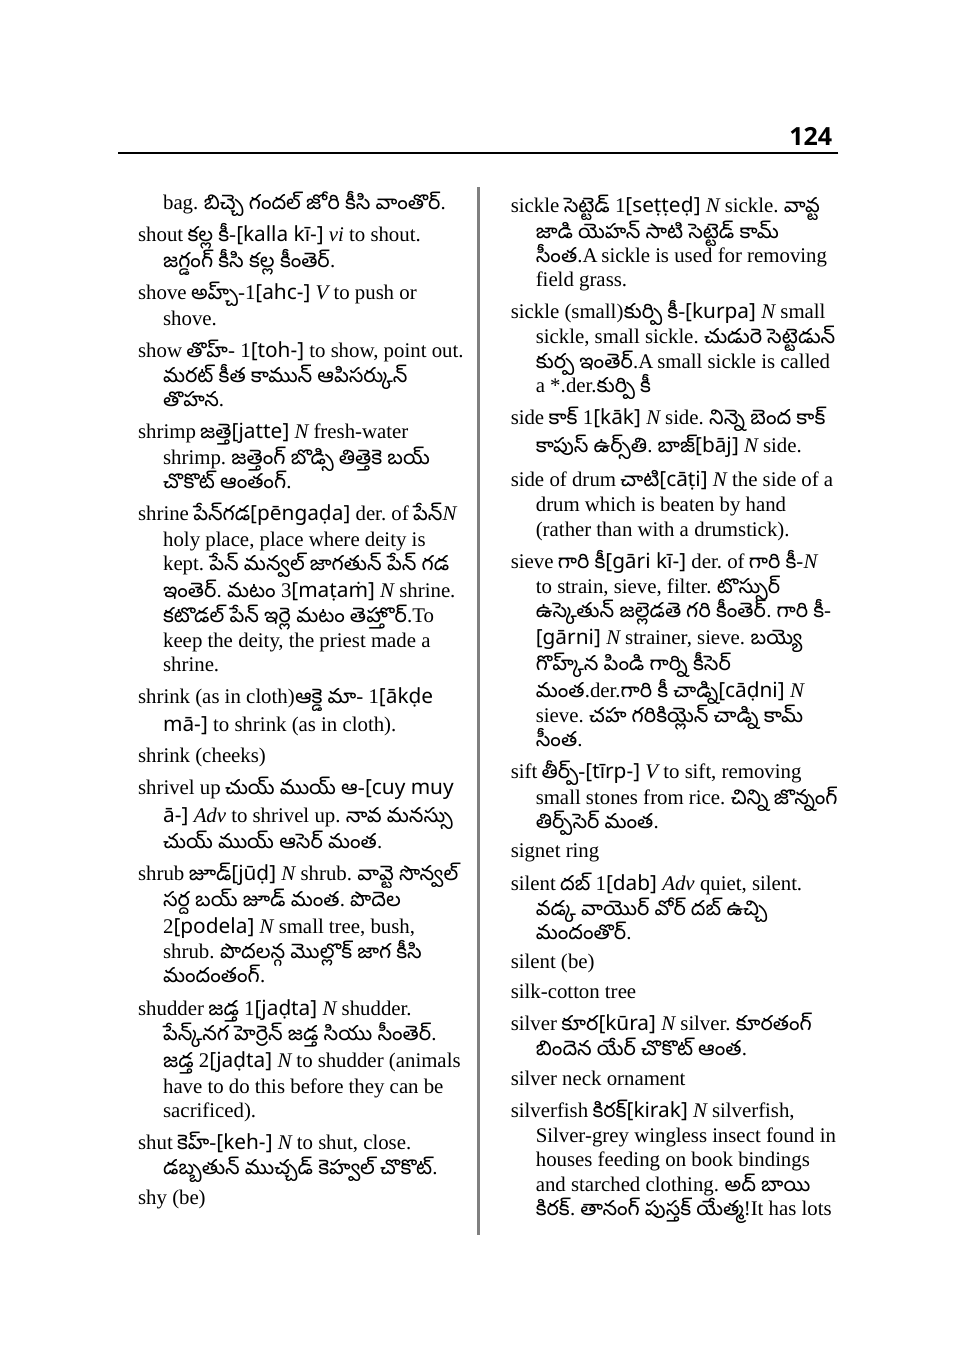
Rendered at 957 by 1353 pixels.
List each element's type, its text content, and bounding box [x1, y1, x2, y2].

text shoveఅహ్చ్-1[ahc-] V to push or shove. [119, 274, 465, 332]
text shrivel upచుయ్ ముయ్ ఆ-[cuy muy ā-] Adv to shrivel up. నావ మనస్సు చుయ్ ముయ్ ఆసెర్ మంత. [119, 769, 465, 855]
text showతొహ్- 1[toh-] to show, point out. మరట్ కీత కామున్ ఆపిసర్కున్ తొహన. [119, 332, 465, 413]
text silverకూర[kūra] N silver. కూరతంగ్ బిందెన యేర్ చొకొట్ ఆంత. [492, 1005, 837, 1062]
text sickle (small)కుర్పి కీ-[kurpa] N small sickle, small sickle. చుడురె సెట్టెడున్ కుర్ప ఇంతెర్.A small sickle is called a *.der.కుర్పి కీ [492, 293, 837, 399]
text shrimpజత్తె[jatte] N fresh-water shrimp. జత్తెంగ్ బొడ్సి తిత్తెకె బయ్ చొకొట్ ఆంతంగ్. [119, 413, 465, 495]
text sieveగారి కీ[gāri kī-] der. ofగారి కీ-N to strain, sieve, filter. టొస్సుర్ ఉస్కెతున్ జల్లెడతె గరి కీంతెర్. గారి కీ-[gārni] N strainer, sieve. బయ్యె గొహ్క్‌న పిండి గార్ని కీసెర్ మంత.der.గారి కీ చాడ్ని[cāḍni] N sieve. చహ గరికియ్లెన్ చాడ్ని కామ్ సీంత. [492, 543, 837, 753]
text shrink (cheeks) [119, 740, 465, 769]
text side of drumచాటి[cāṭi] N the side of a drum which is beaten by hand (rather than with a drumstick). [492, 461, 837, 543]
text shoutకల్ల కీ-[kalla kī-] vi to shout. జగ్డంగ్ కీసి కల్ల కీంతెర్. [119, 216, 465, 274]
text silk-cotton tree [492, 976, 837, 1005]
text shrink (as in cloth)ఆక్డె మా- 1[ākḍe mā-] to shrink (as in cloth). [119, 678, 465, 740]
text siftతీర్ప్-[tīrp-] V to sift, removing small stones from rice. చిన్ని జొన్నంగ్ తిర్ప్‌సెర్ మంత. [492, 753, 837, 835]
text shrubజూడ్[jūḍ] N shrub. వావ్టె సొన్వల్ సర్ద బయ్ జూడ్ మంత. పొదెల 2[podela] N small tree, bush, shrub. పొదలన్గ మొల్లొక్ జాగ కీసి మందంతంగ్. [119, 855, 465, 989]
text silver neck ornament [492, 1062, 837, 1092]
text silverfishకిరక్[kirak] N silverfish, Silver-grey wingless insect found in houses feeding on book bindings and starched clothing. అద్ బాయి కిరక్. తానంగ్ పుస్తక్ యేత్మ!It has lots [492, 1092, 837, 1224]
text sideకాక్ 1[kāk] N side. నిన్నె బెంద కాక్ కాపుస్ ఉర్స్‌తి. బాజ్[bāj] N side. [492, 399, 837, 461]
text sickleసెట్టెడ్ 1[seṭṭeḍ] N sickle. వావ్ట జాడి యెహన్ సాటి సెట్టెడ్ కామ్ సీంత.A sickle is used for removing field grass. [492, 188, 837, 293]
text shutకెహ్-[keh-] N to shut, close. డబ్బతున్ ముచ్చడ్ కెహ్వల్ చొకొట్. [119, 1124, 465, 1181]
text shudderజడ్త 1[jaḍta] N shudder. పేన్క్‌నగ హెర్రెన్ జడ్త సియు సీంతెర్. జడ్త 2[jaḍta] N to shudder (animals have to do this before they can be sacrificed). [119, 989, 465, 1124]
text silent (be) [492, 946, 837, 976]
text silentదబ్ 1[dab] Adv quiet, silent. వడ్క వాయొర్ వోర్ దబ్ ఉచ్చి మందంతొర్. [492, 864, 837, 946]
text shrineపేన్‌గడ[pēngaḍa] der. ofపేన్N holy place, place where deity is kept. పేన్ మన్వల్ జాగతున్ పేన్ గడ ఇంతెర్. మటం 3[maṭaṁ] N shrine. కటొడల్ పేన్ ఇర్లె మటం తెహ్తొర్.To keep the deity, the priest made a shrine. [119, 495, 465, 678]
text signet ring [492, 835, 837, 864]
text bag. బిచ్చె గందల్ జోరి కీసి వాంతొర్. [119, 188, 465, 216]
text shy (be) [119, 1181, 465, 1213]
